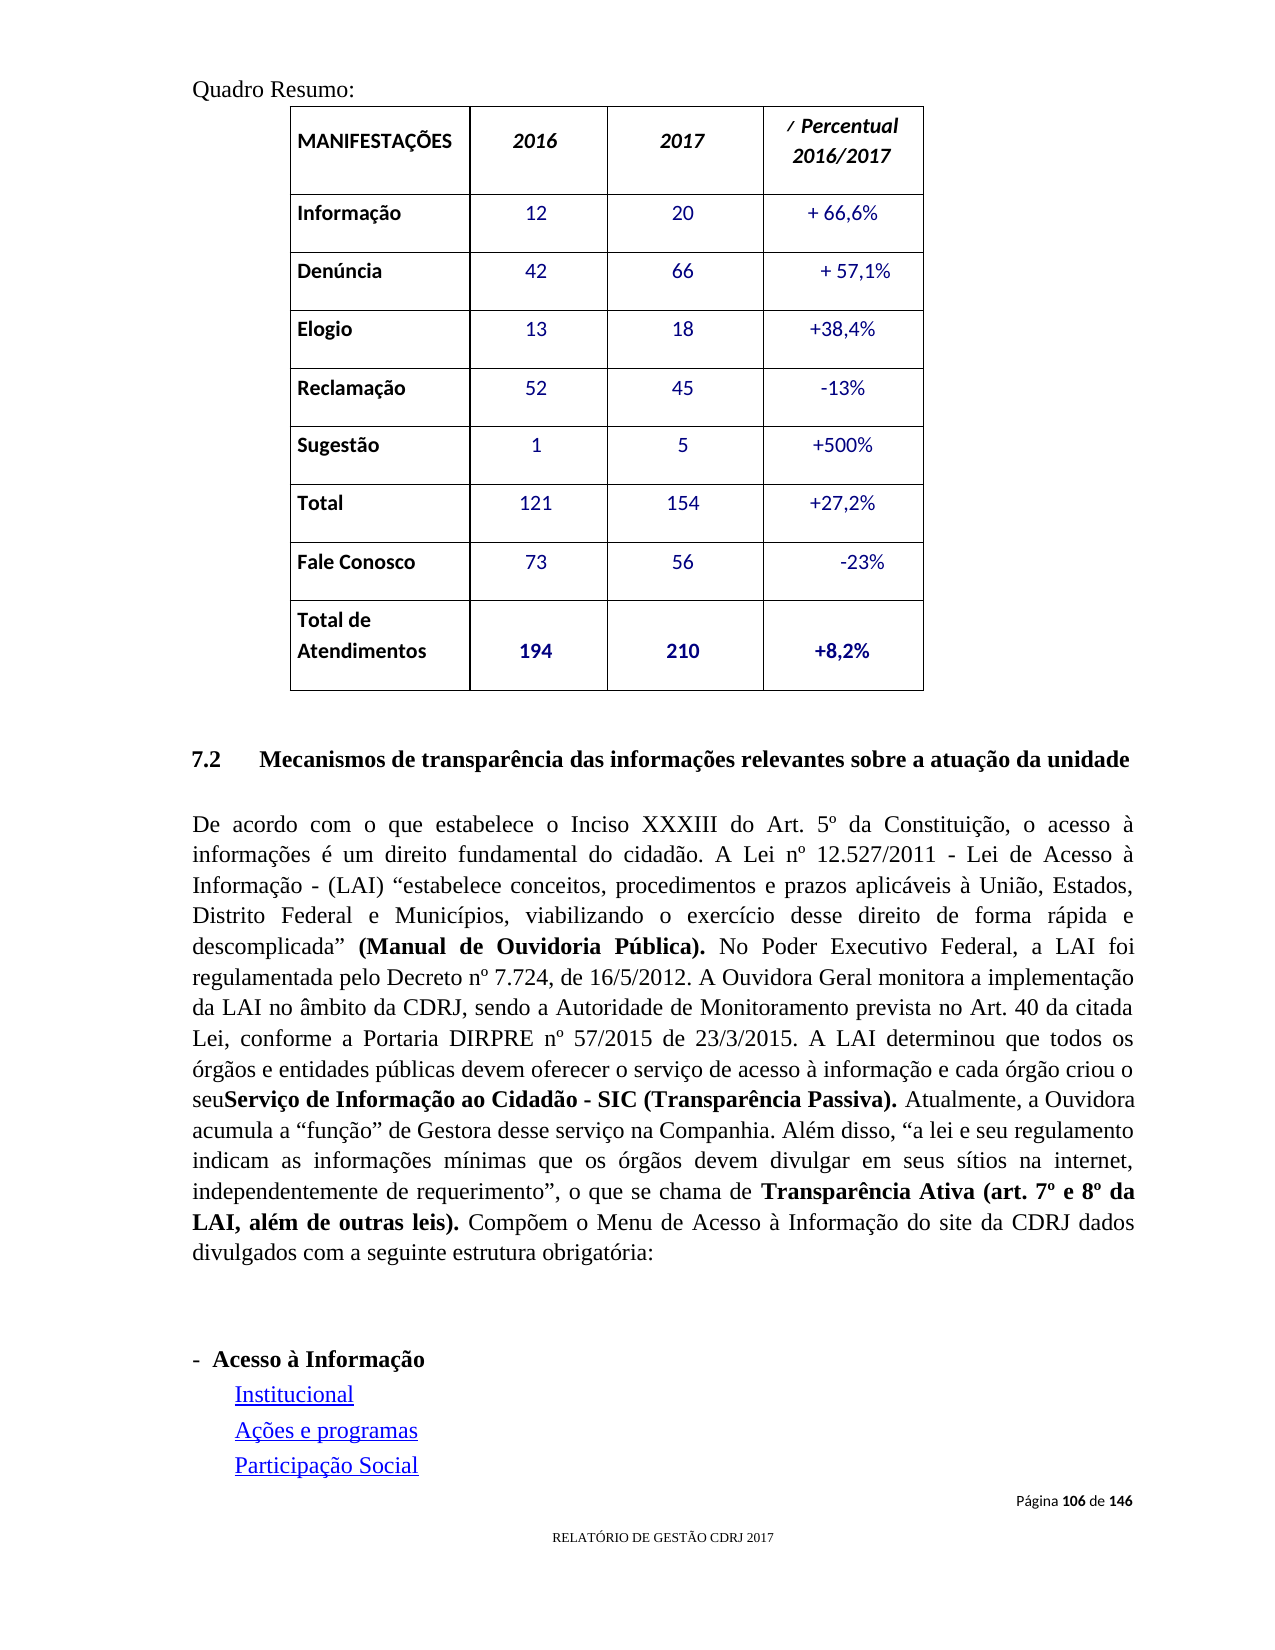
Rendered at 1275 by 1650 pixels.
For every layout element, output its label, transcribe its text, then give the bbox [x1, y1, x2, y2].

table_cell Denúncia [291, 253, 469, 310]
table_cell 5 [608, 427, 763, 484]
text Quadro Resumo: [192, 75, 1135, 103]
table_cell 13 [471, 311, 607, 368]
text - Acesso à Informação [192, 1345, 1135, 1372]
text De acordo com o que estabelece o Inciso XXXIII do Art. 5º da Constituição, o acesso à informações é um direito fundamental do cidadão. A Lei nº 12.527/2011 - Lei de Acesso à Informação - (LAI) “estabelece conceitos, procedimentos e prazos aplicáveis à União, Estados, Distrito Federal e Municípios, viabilizando o exercício desse direito de forma rápida e descomplicada” (Manual de Ouvidoria Pública). No Poder Executivo Federal, a LAI foi regulamentada pelo Decreto nº 7.724, de 16/5/2012. A Ouvidora Geral monitora a implementação da LAI no âmbito da CDRJ, sendo a Autoridade de Monitoramento prevista no Art. 40 da citada Lei, conforme a Portaria DIRPRE nº 57/2015 de 23/3/2015. A LAI determinou que todos os órgãos e entidades públicas devem oferecer o serviço de acesso à informação e cada órgão criou o seuServiço de Informação ao Cidadão - SIC (Transparência Passiva). Atualmente, a Ouvidora acumula a “função” de Gestora desse serviço na Companhia. Além disso, “a lei e seu regulamento indicam as informações mínimas que os órgãos devem divulgar em seus sítios na internet, independentemente de requerimento”, o que se chama de Transparência Ativa (art. 7º e 8º da LAI, além de outras leis). Compõem o Menu de Acesso à Informação do site da CDRJ dados divulgados com a seguinte estrutura obrigatória: [192, 809, 1135, 1266]
table_cell -23% [764, 543, 923, 600]
table_cell 210 [608, 601, 763, 689]
table_cell 154 [608, 485, 763, 542]
table_cell 66 [608, 253, 763, 310]
table_cell 18 [608, 311, 763, 368]
table_cell 194 [471, 601, 607, 689]
text Institucional [207, 1381, 660, 1408]
table_cell + 66,6% [764, 195, 923, 252]
table_cell 1 [471, 427, 607, 484]
table_cell -13% [764, 369, 923, 426]
table_header 2016 [471, 107, 607, 194]
table_cell 121 [471, 485, 607, 542]
table_cell +38,4% [764, 311, 923, 368]
table_cell Sugestão [291, 427, 469, 484]
table_cell Elogio [291, 311, 469, 368]
table_cell +8,2% [764, 601, 923, 689]
text 7.2 Mecanismos de transparência das informações relevantes sobre a atuação da unidade [191, 745, 1137, 772]
text Participação Social [207, 1451, 660, 1479]
table_cell 73 [471, 543, 607, 600]
table_cell +27,2% [764, 485, 923, 542]
table_cell 12 [471, 195, 607, 252]
table_header 2017 [608, 107, 763, 194]
table_cell 52 [471, 369, 607, 426]
table_cell 42 [471, 253, 607, 310]
table_cell + 57,1% [764, 253, 923, 310]
table_cell 56 [608, 543, 763, 600]
table_cell Total [291, 485, 469, 542]
table_cell Reclamação [291, 369, 469, 426]
text Ações e programas [207, 1416, 660, 1443]
table_cell Informação [291, 195, 469, 252]
table_cell Fale Conosco [291, 543, 469, 600]
table_cell +500% [764, 427, 923, 484]
table_cell Total de Atendimentos [291, 601, 469, 689]
table_cell 45 [608, 369, 763, 426]
table_header ≠ Percentual 2016/2017 [764, 107, 923, 194]
table_header MANIFESTAÇÕES [291, 107, 469, 194]
table_cell 20 [608, 195, 763, 252]
